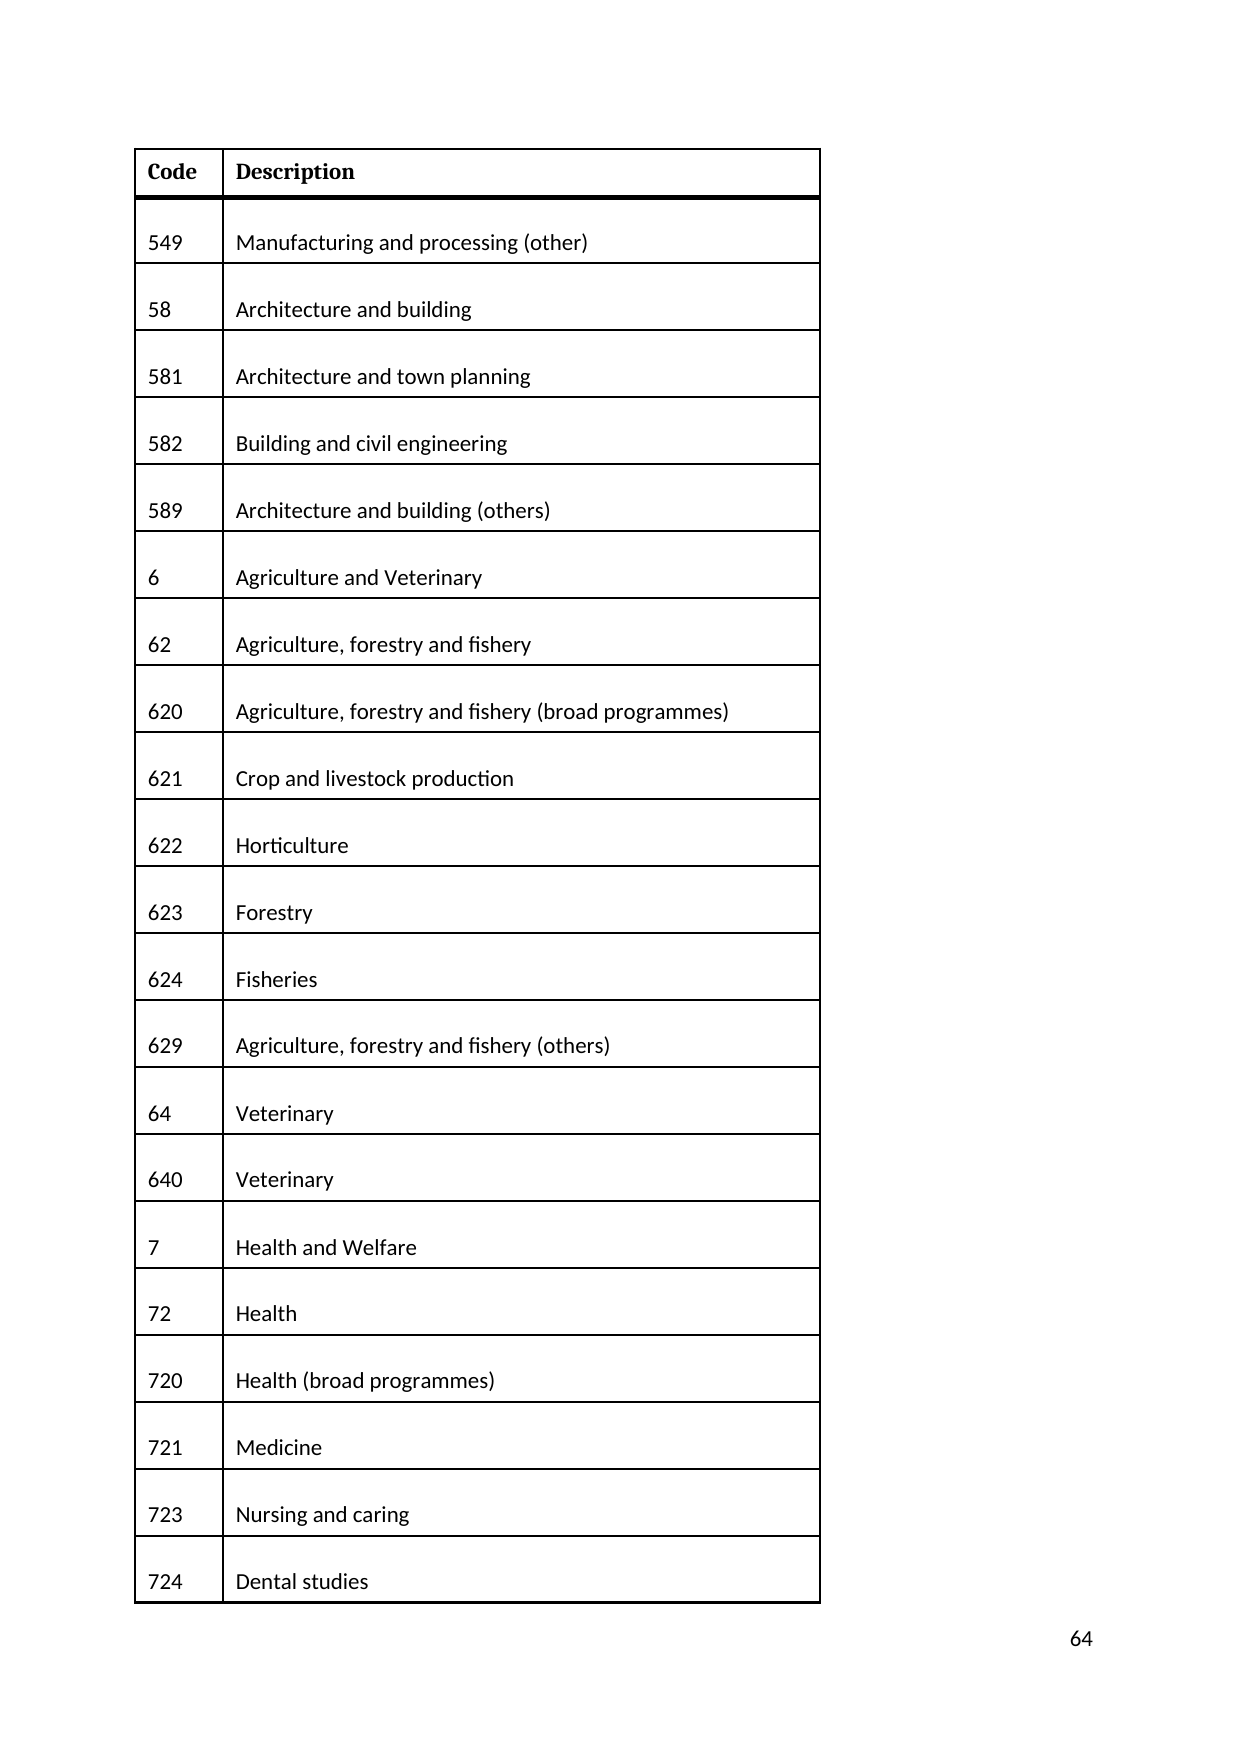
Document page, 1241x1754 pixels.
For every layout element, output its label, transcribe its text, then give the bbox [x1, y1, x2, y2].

table_cell Health [224, 1269, 819, 1333]
table_cell Architecture and town planning [224, 331, 819, 396]
table_cell 549 [136, 200, 222, 262]
table_cell 589 [136, 465, 222, 530]
table_cell 62 [136, 599, 222, 664]
table_cell 629 [136, 1001, 222, 1066]
table_cell 723 [136, 1470, 222, 1534]
table_cell Agriculture, forestry and fishery (broad programmes) [224, 666, 819, 731]
table_cell Health (broad programmes) [224, 1336, 819, 1401]
table_cell 621 [136, 733, 222, 798]
table_cell 720 [136, 1336, 222, 1401]
table_header Code [136, 150, 222, 195]
table_cell 6 [136, 532, 222, 597]
table_cell Agriculture, forestry and fishery (others) [224, 1001, 819, 1066]
table_cell Fisheries [224, 934, 819, 999]
table_cell Crop and livestock production [224, 733, 819, 798]
table_cell 623 [136, 867, 222, 932]
table_cell Manufacturing and processing (other) [224, 200, 819, 262]
table_cell Nursing and caring [224, 1470, 819, 1534]
table_cell Veterinary [224, 1135, 819, 1199]
table_cell 58 [136, 264, 222, 329]
table_cell 721 [136, 1403, 222, 1467]
table_cell 622 [136, 800, 222, 865]
table_cell Health and Welfare [224, 1202, 819, 1267]
table_cell Dental studies [224, 1537, 819, 1601]
table_cell Architecture and building (others) [224, 465, 819, 530]
table_cell 7 [136, 1202, 222, 1267]
table_cell Horticulture [224, 800, 819, 865]
table_cell 582 [136, 398, 222, 463]
table_cell Veterinary [224, 1068, 819, 1133]
table_header Description [224, 150, 819, 195]
table_cell 640 [136, 1135, 222, 1199]
table_cell Agriculture, forestry and fishery [224, 599, 819, 664]
table_cell 724 [136, 1537, 222, 1601]
table_cell 72 [136, 1269, 222, 1333]
table_cell 620 [136, 666, 222, 731]
table_cell Building and civil engineering [224, 398, 819, 463]
table_cell Agriculture and Veterinary [224, 532, 819, 597]
table_cell Medicine [224, 1403, 819, 1467]
table_cell Forestry [224, 867, 819, 932]
table_cell 64 [136, 1068, 222, 1133]
table_cell 581 [136, 331, 222, 396]
table_cell 624 [136, 934, 222, 999]
table_cell Architecture and building [224, 264, 819, 329]
